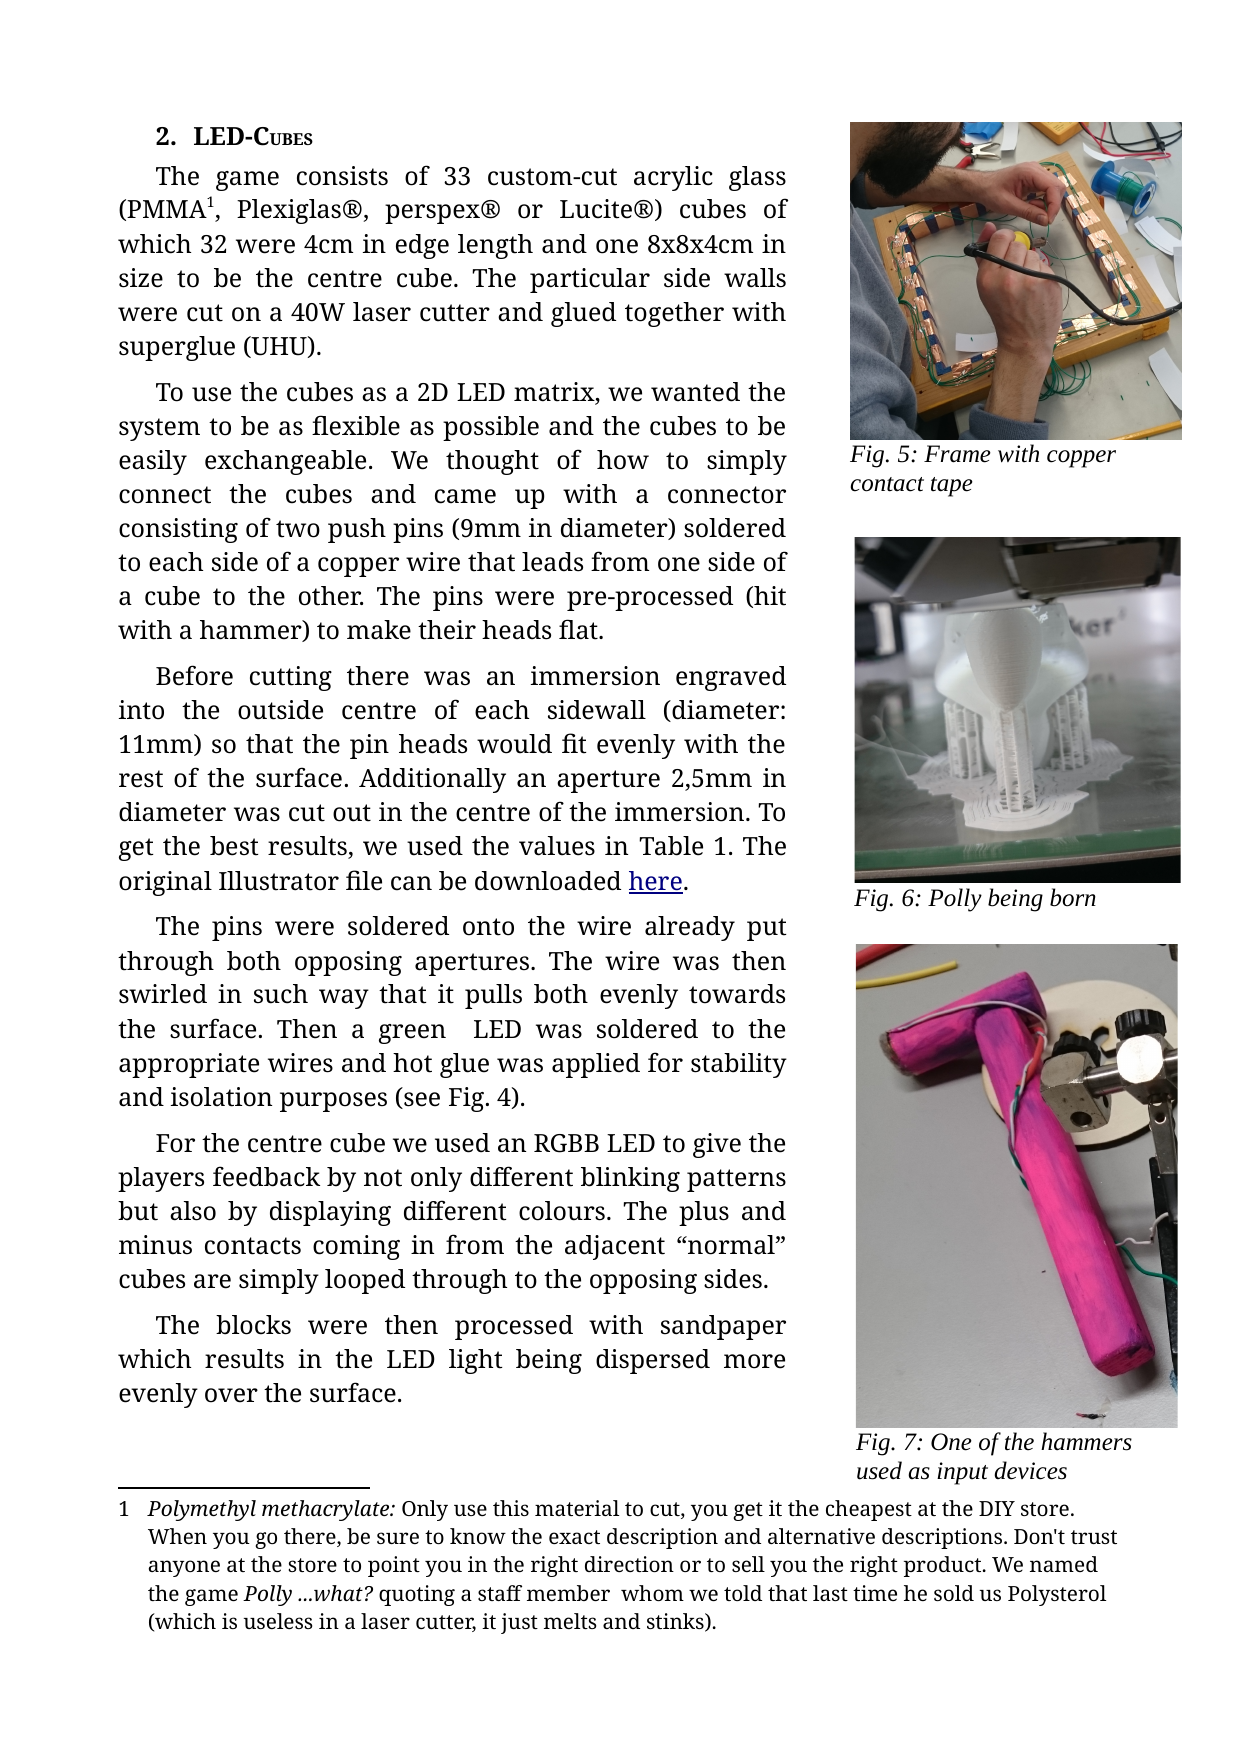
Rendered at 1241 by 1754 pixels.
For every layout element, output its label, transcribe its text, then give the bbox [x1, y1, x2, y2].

text Polymethyl methacrylate: Only use this material to cut, you get it the cheapest at the DIY store. When you go there, be sure to know the exact description and alternative descriptions. Don't trust anyone at the store to point you in the right direction or to sell you the right product. We named the game Polly ...what? quoting a staff member whom we told that last time he sold us Polysterol (which is useless in a laser cutter, it just melts and stinks). [118, 1494, 1122, 1636]
text The blocks were then processed with sandpaper which results in the LED light being dispersed more evenly over the surface. [118, 1307, 787, 1410]
picture [955, 122, 1077, 440]
picture [855, 756, 1180, 883]
text The game consists of 33 custom-cut acrylic glass (PMMA, Plexiglas®, perspex® or Lucite®) cubes of which 32 were 4cm in edge length and one 8x8x4cm in size to be the centre cube. The particular side walls were cut on a 40W laser cutter and glued together with superglue (UHU). [118, 158, 787, 362]
subtitle LED-Cubes [156, 118, 1122, 152]
text The pins were soldered onto the wire already put through both opposing apertures. The wire was then swirled in such way that it pulls both evenly towards the surface. Then a green LED was soldered to the appropriate wires and hot glue was applied for stability and isolation purposes (see Fig. 4). [118, 909, 787, 1113]
text For the centre cube we used an RGBB LED to give the players feedback by not only different blinking patterns but also by displaying different colours. The plus and minus contacts coming in from the adjacent “normal” cubes are simply looped through to the opposing sides. [118, 1125, 787, 1296]
text Fig. 7: One of the hammers used as input devices [856, 1428, 1177, 1485]
text Before cutting there was an immersion engraved into the outside centre of each sidewall (diameter: 11mm) so that the pin heads would fit evenly with the rest of the surface. Additionally an aperture 2,5mm in diameter was cut out in the centre of the immersion. To get the best results, we used the values in Table 1. The original Illustrator file can be downloaded here. [118, 659, 787, 897]
text To use the cubes as a 2D LED matrix, we wanted the system to be as flexible as possible and the cubes to be easily exchangeable. We thought of how to simply connect the cubes and came up with a connector consisting of two push pins (9mm in diameter) soldered to each side of a copper wire that leads from one side of a cube to the other. The pins were pre-processed (hit with a hammer) to make their heads flat. [118, 374, 787, 647]
text [854, 550, 1181, 755]
picture [855, 944, 913, 1428]
text Fig. 5: Frame with copper contact tape [850, 440, 1182, 497]
text Fig. 6: Polly being born [854, 883, 1181, 911]
